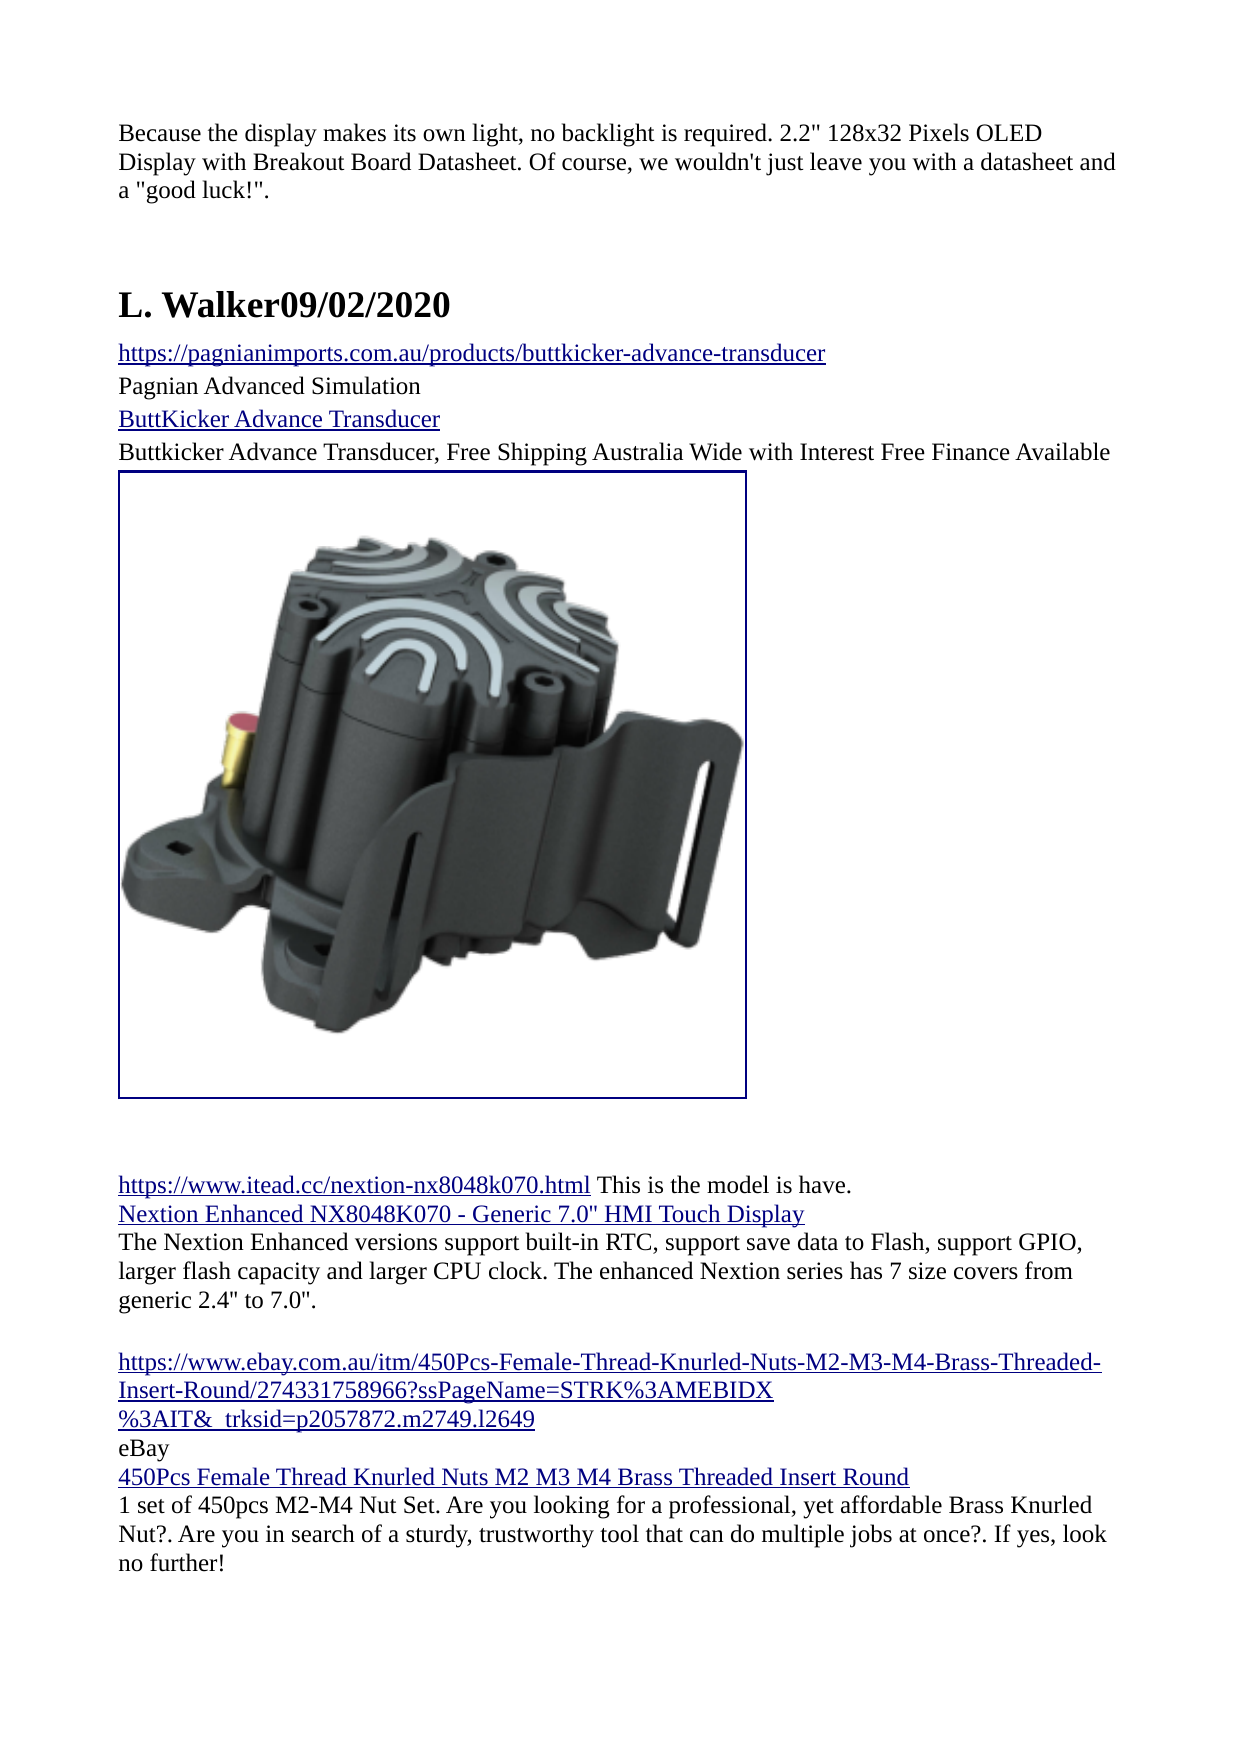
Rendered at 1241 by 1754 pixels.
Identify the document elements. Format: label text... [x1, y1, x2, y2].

text Pagnian Advanced Simulation [118, 371, 1122, 400]
text Because the display makes its own light, no backlight is required. 2.2" 128x32 Pixels OLED Display with Breakout Board Datasheet. Of course, we wouldn't just leave you with a datasheet and a "good luck!". [118, 118, 1122, 204]
text https://www.itead.cc/nextion-nx8048k070.html This is the model is have. [118, 1170, 1122, 1199]
text 1 set of 450pcs M2-M4 Nut Set. Are you looking for a professional, yet affordable Brass Knurled Nut?. Are you in search of a sturdy, trustworthy tool that can do multiple jobs at once?. If yes, look no further! [118, 1490, 1122, 1577]
text https://www.ebay.com.au/itm/450Pcs-Female-Thread-Knurled-Nuts-M2-M3-M4-Brass-Threaded-Insert-Round/274331758966?ssPageName=STRK%3AMEBIDX%3AIT&_trksid=p2057872.m2749.l2649 [118, 1347, 1122, 1433]
text 450Pcs Female Thread Knurled Nuts M2 M3 M4 Brass Threaded Insert Round [118, 1462, 1122, 1490]
subtitle L. Walker09/02/2020 [118, 283, 1122, 326]
picture [120, 473, 745, 1097]
text The Nextion Enhanced versions support built-in RTC, support save data to Flash, support GPIO, larger flash capacity and larger CPU clock. The enhanced Nextion series has 7 size covers from generic 2.4'' to 7.0''. [118, 1227, 1122, 1314]
text ButtKicker Advance Transducer [118, 404, 1122, 433]
text Buttkicker Advance Transducer, Free Shipping Australia Wide with Interest Free Finance Available [118, 437, 1122, 466]
text eBay [118, 1433, 1122, 1462]
text Nextion Enhanced NX8048K070 - Generic 7.0'' HMI Touch Display [118, 1199, 1122, 1227]
text https://pagnianimports.com.au/products/buttkicker-advance-transducer [118, 338, 1122, 367]
